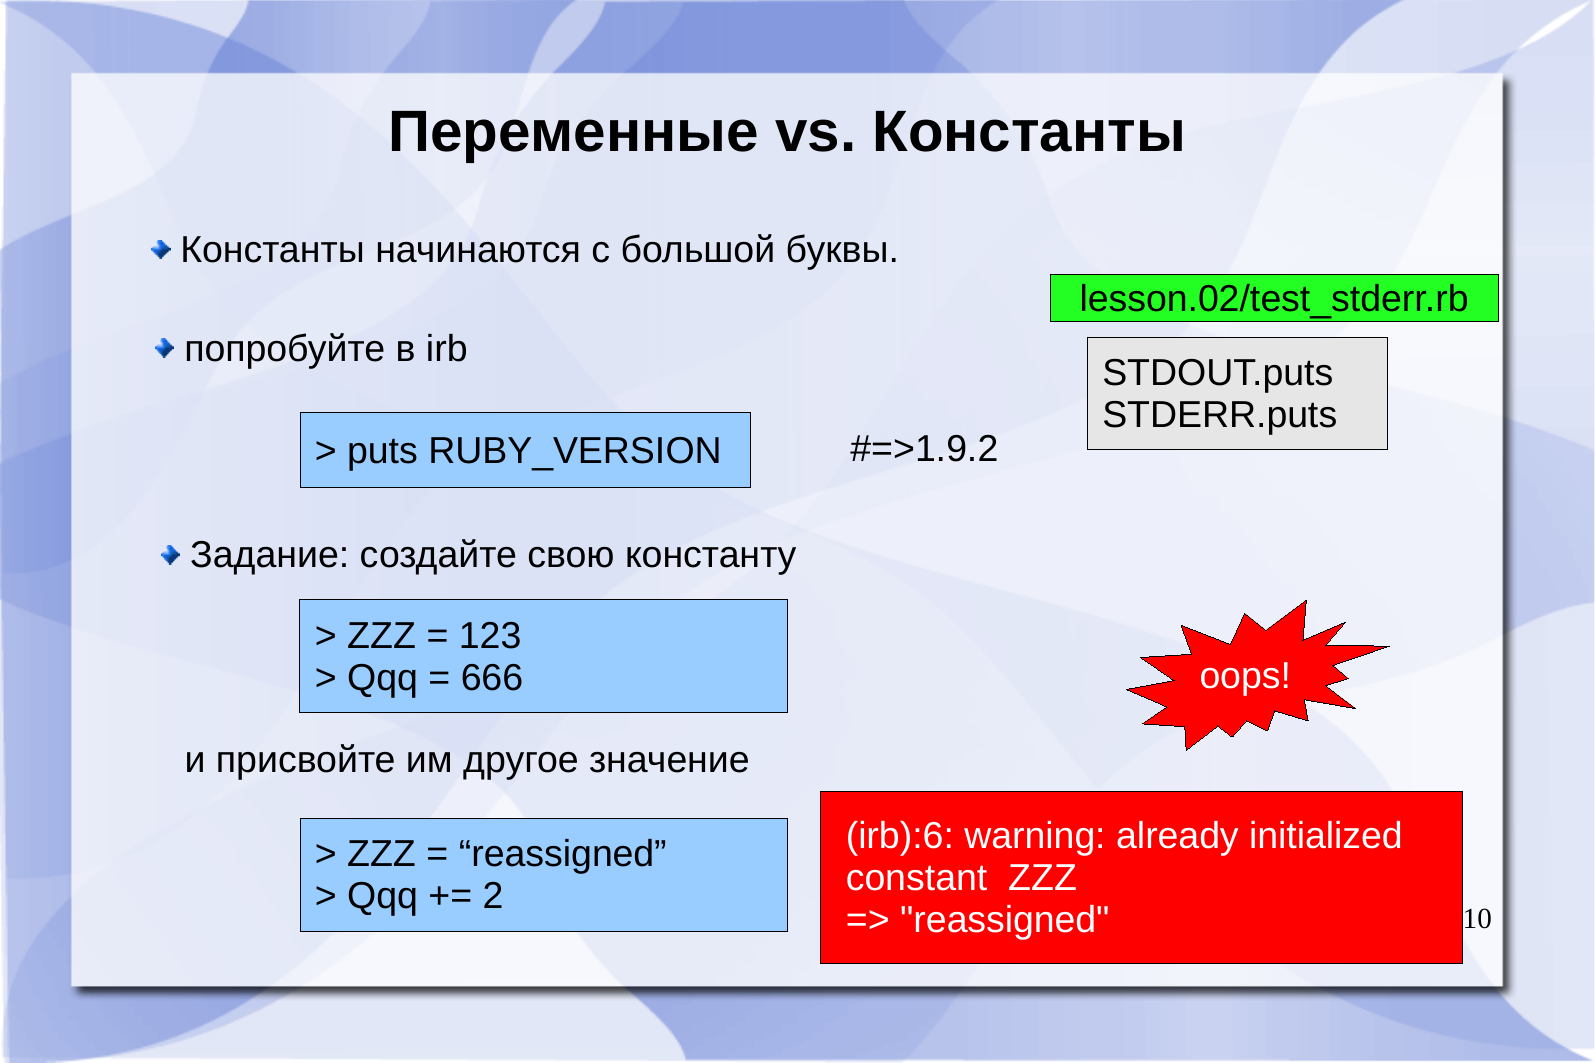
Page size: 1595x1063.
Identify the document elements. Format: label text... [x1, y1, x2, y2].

text_box #=>1.9.2 [835, 420, 1014, 478]
text_box lesson.02/test_stderr.rb [1050, 274, 1499, 322]
text_box oops! [1126, 600, 1390, 751]
picture [0, 0, 1595, 1063]
text_box > ZZZ = 123 > Qqq = 666 [299, 599, 788, 713]
text_box Задание: создайте свою константу [146, 526, 813, 584]
text_box > ZZZ = “reassigned” > Qqq += 2 [300, 818, 788, 932]
text_box Константы начинаются с большой буквы. [136, 221, 1327, 279]
text_box попробуйте в irb [140, 319, 483, 377]
text_box > puts RUBY_VERSION [300, 412, 751, 488]
text_box STDOUT.puts STDERR.puts [1087, 337, 1388, 450]
text_box (irb):6: warning: already initialized constant ZZZ => "reassigned" [820, 791, 1463, 964]
text_box и присвойте им другое значение [169, 730, 766, 788]
title Переменные vs. Константы [75, 75, 1501, 188]
